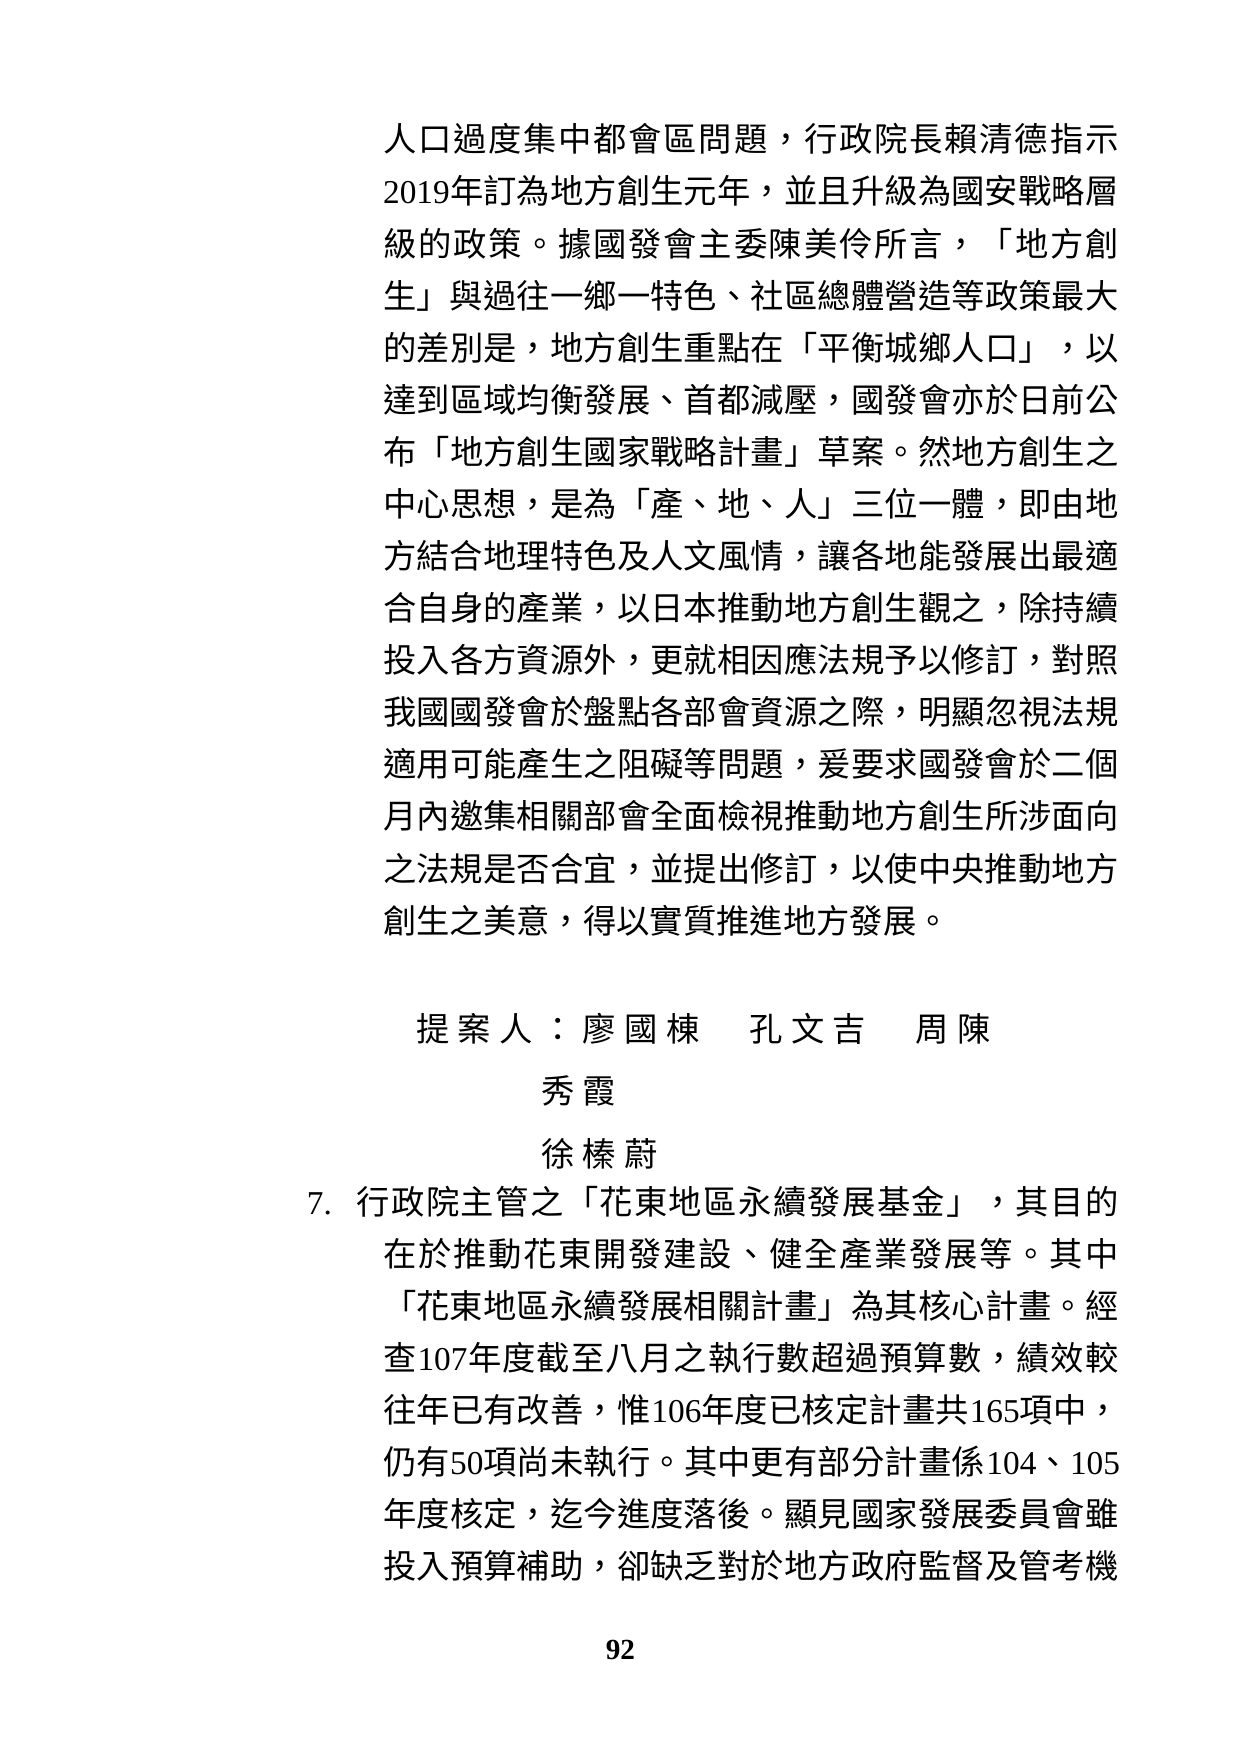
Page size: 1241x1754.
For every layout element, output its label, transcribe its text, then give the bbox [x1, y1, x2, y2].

list 行政院主管之「花東地區永續發展基金」，其目的在於推動花東開發建設、健全產業發展等。其中「花東地區永續發展相關計畫」為其核心計畫。經查107年度截至八月之執行數超過預算數，績效較往年已有改善，惟106年度已核定計畫共165項中，仍有50項尚未執行。其中更有部分計畫係104、105年度核定，迄今進度落後。顯見國家發展委員會雖投入預算補助，卻缺乏對於地方政府監督及管考機 [307, 1173, 1120, 1589]
text 提案人：廖國棟 孔文吉 周陳秀霞 徐榛蔚 [397, 985, 1016, 1173]
list 人口過度集中都會區問題，行政院長賴清德指示2019年訂為地方創生元年，並且升級為國安戰略層級的政策。據國發會主委陳美伶所言，「地方創生」與過往一鄉一特色、社區總體營造等政策最大的差別是，地方創生重點在「平衡城鄉人口」，以達到區域均衡發展、首都減壓，國發會亦於日前公布「地方創生國家戰略計畫」草案。然地方創生之中心思想，是為「產、地、人」三位一體，即由地方結合地理特色及人文風情，讓各地能發展出最適合自身的產業，以日本推動地方創生觀之，除持續投入各方資源外，更就相因應法規予以修訂，對照我國國發會於盤點各部會資源之際，明顯忽視法規適用可能產生之阻礙等問題，爰要求國發會於二個月內邀集相關部會全面檢視推動地方創生所涉面向之法規是否合宜，並提出修訂，以使中央推動地方創生之美意，得以實質推進地方發展。 [307, 110, 1120, 943]
